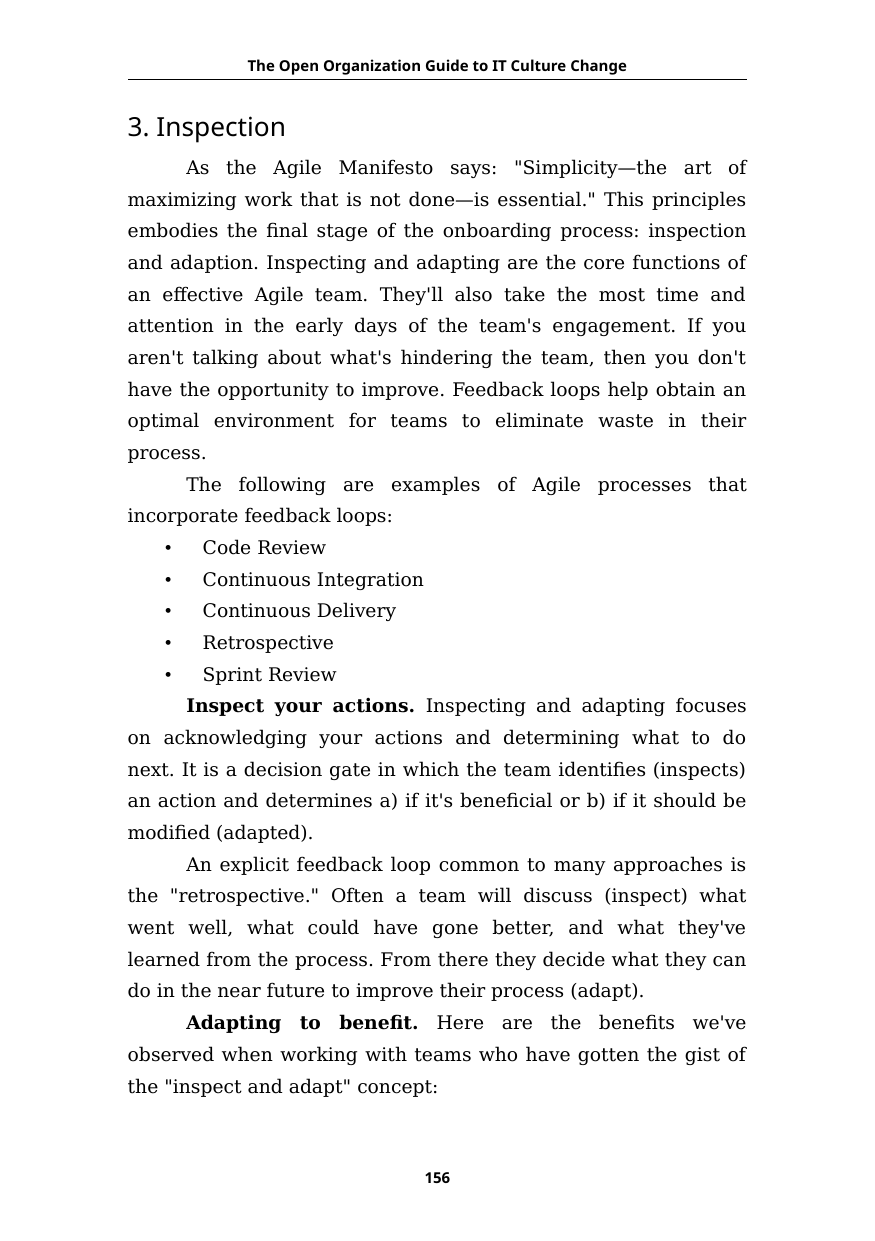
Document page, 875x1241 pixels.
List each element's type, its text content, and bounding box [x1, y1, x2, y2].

list Retrospective [165, 632, 747, 654]
text The following are examples of Agile processes that incorporate feedback loops: [127, 474, 747, 527]
list Code Review [165, 537, 747, 559]
text As the Agile Manifesto says: "Simplicity—the art of maximizing work that is not done—is essential." This principles embodies the final stage of the onboarding process: inspection and adaption. Inspecting and adapting are the core functions of an effective Agile team. They'll also take the most time and attention in the early days of the team's engagement. If you aren't talking about what's hindering the team, then you don't have the opportunity to improve. Feedback loops help obtain an optimal environment for teams to eliminate waste in their process. [127, 157, 747, 464]
subtitle 3. Inspection [127, 109, 747, 144]
list Sprint Review [165, 664, 747, 686]
text Inspect your actions. Inspecting and adapting focuses on acknowledging your actions and determining what to do next. It is a decision gate in which the team identifies (inspects) an action and determines a) if it's beneficial or b) if it should be modified (adapted). [127, 695, 747, 844]
text An explicit feedback loop common to many approaches is the "retrospective." Often a team will discuss (inspect) what went well, what could have gone better, and what they've learned from the process. From there they decide what they can do in the near future to improve their process (adapt). [127, 854, 747, 1002]
list Continuous Integration [165, 569, 747, 591]
text Adapting to benefit. Here are the benefits we've observed when working with teams who have gotten the gist of the "inspect and adapt" concept: [127, 1012, 747, 1098]
list Continuous Delivery [165, 600, 747, 622]
